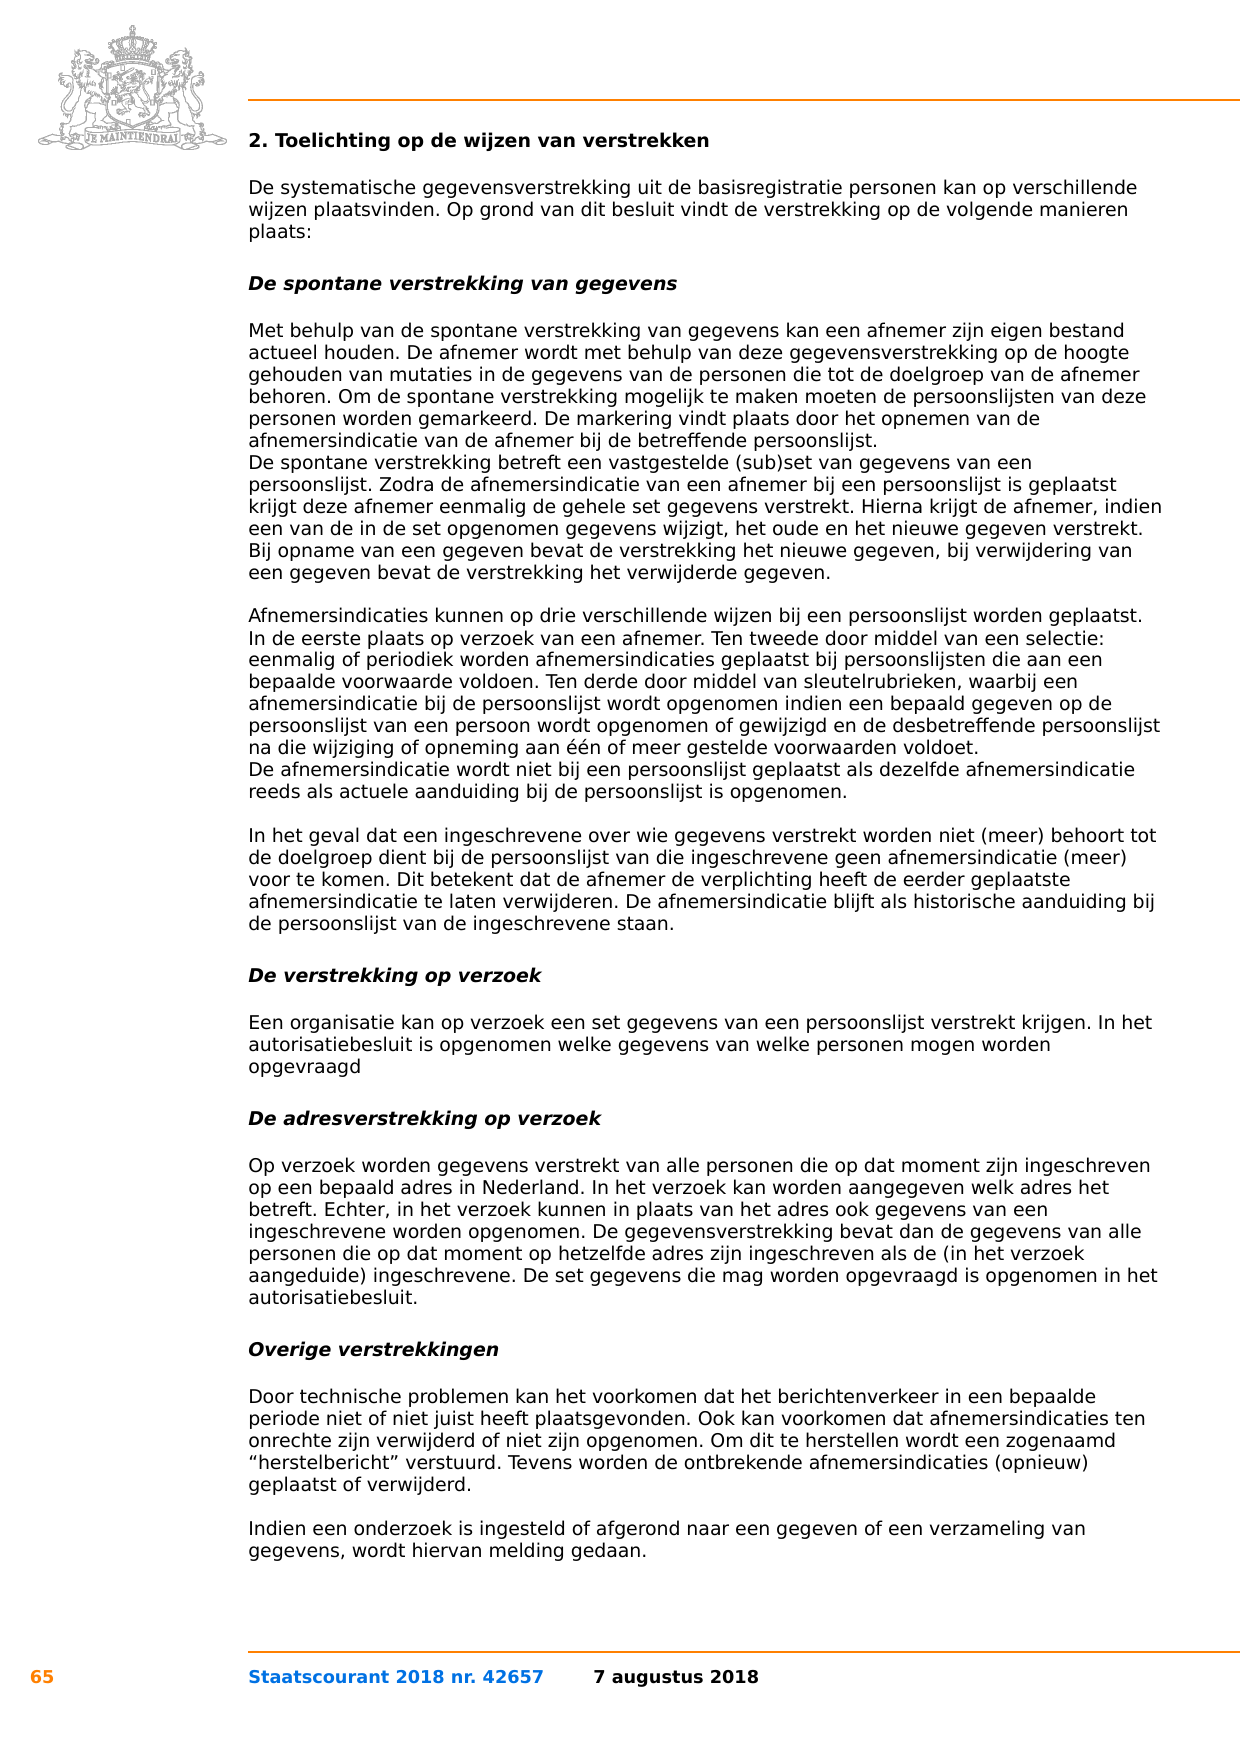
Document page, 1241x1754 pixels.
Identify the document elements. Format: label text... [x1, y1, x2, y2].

text Op verzoek worden gegevens verstrekt van alle personen die op dat moment zijn ingeschreven op een bepaald adres in Nederland. In het verzoek kan worden aangegeven welk adres het betreft. Echter, in het verzoek kunnen in plaats van het adres ook gegevens van een ingeschrevene worden opgenomen. De gegevensverstrekking bevat dan de gegevens van alle personen die op dat moment op hetzelfde adres zijn ingeschreven als de (in het verzoek aangeduide) ingeschrevene. De set gegevens die mag worden opgevraagd is opgenomen in het autorisatiebesluit. [248, 1155, 1163, 1309]
subtitle 2. Toelichting op de wijzen van verstrekken [248, 130, 1163, 152]
text De spontane verstrekking betreft een vastgestelde (sub)set van gegevens van een persoonslijst. Zodra de afnemersindicatie van een afnemer bij een persoonslijst is geplaatst krijgt deze afnemer eenmalig de gehele set gegevens verstrekt. Hierna krijgt de afnemer, indien een van de in de set opgenomen gegevens wijzigt, het oude en het nieuwe gegeven verstrekt. Bij opname van een gegeven bevat de verstrekking het nieuwe gegeven, bij verwijdering van een gegeven bevat de verstrekking het verwijderde gegeven. [248, 452, 1163, 583]
subtitle Overige verstrekkingen [248, 1339, 1163, 1361]
subtitle De spontane verstrekking van gegevens [248, 273, 1163, 295]
text Met behulp van de spontane verstrekking van gegevens kan een afnemer zijn eigen bestand actueel houden. De afnemer wordt met behulp van deze gegevensverstrekking op de hoogte gehouden van mutaties in de gegevens van de personen die tot de doelgroep van de afnemer behoren. Om de spontane verstrekking mogelijk te maken moeten de persoonslijsten van deze personen worden gemarkeerd. De markering vindt plaats door het opnemen van de afnemersindicatie van de afnemer bij de betreffende persoonslijst. [248, 320, 1163, 452]
text De systematische gegevensverstrekking uit de basisregistratie personen kan op verschillende wijzen plaatsvinden. Op grond van dit besluit vindt de verstrekking op de volgende manieren plaats: [248, 177, 1163, 243]
text De afnemersindicatie wordt niet bij een persoonslijst geplaatst als dezelfde afnemersindicatie reeds als actuele aanduiding bij de persoonslijst is opgenomen. [248, 759, 1163, 803]
picture [38, 25, 227, 150]
text Afnemersindicaties kunnen op drie verschillende wijzen bij een persoonslijst worden geplaatst. In de eerste plaats op verzoek van een afnemer. Ten tweede door middel van een selectie: eenmalig of periodiek worden afnemersindicaties geplaatst bij persoonslijsten die aan een bepaalde voorwaarde voldoen. Ten derde door middel van sleutelrubrieken, waarbij een afnemersindicatie bij de persoonslijst wordt opgenomen indien een bepaald gegeven op de persoonslijst van een persoon wordt opgenomen of gewijzigd en de desbetreffende persoonslijst na die wijziging of opneming aan één of meer gestelde voorwaarden voldoet. [248, 605, 1163, 759]
text In het geval dat een ingeschrevene over wie gegevens verstrekt worden niet (meer) behoort tot de doelgroep dient bij de persoonslijst van die ingeschrevene geen afnemersindicatie (meer) voor te komen. Dit betekent dat de afnemer de verplichting heeft de eerder geplaatste afnemersindicatie te laten verwijderen. De afnemersindicatie blijft als historische aanduiding bij de persoonslijst van de ingeschrevene staan. [248, 825, 1163, 935]
text Indien een onderzoek is ingesteld of afgerond naar een gegeven of een verzameling van gegevens, wordt hiervan melding gedaan. [248, 1517, 1163, 1561]
text Door technische problemen kan het voorkomen dat het berichtenverkeer in een bepaalde periode niet of niet juist heeft plaatsgevonden. Ook kan voorkomen dat afnemersindicaties ten onrechte zijn verwijderd of niet zijn opgenomen. Om dit te herstellen wordt een zogenaamd “herstelbericht” verstuurd. Tevens worden de ontbrekende afnemersindicaties (opnieuw) geplaatst of verwijderd. [248, 1386, 1163, 1496]
subtitle De adresverstrekking op verzoek [248, 1108, 1163, 1130]
text Een organisatie kan op verzoek een set gegevens van een persoonslijst verstrekt krijgen. In het autorisatiebesluit is opgenomen welke gegevens van welke personen mogen worden opgevraagd [248, 1012, 1163, 1078]
subtitle De verstrekking op verzoek [248, 965, 1163, 987]
